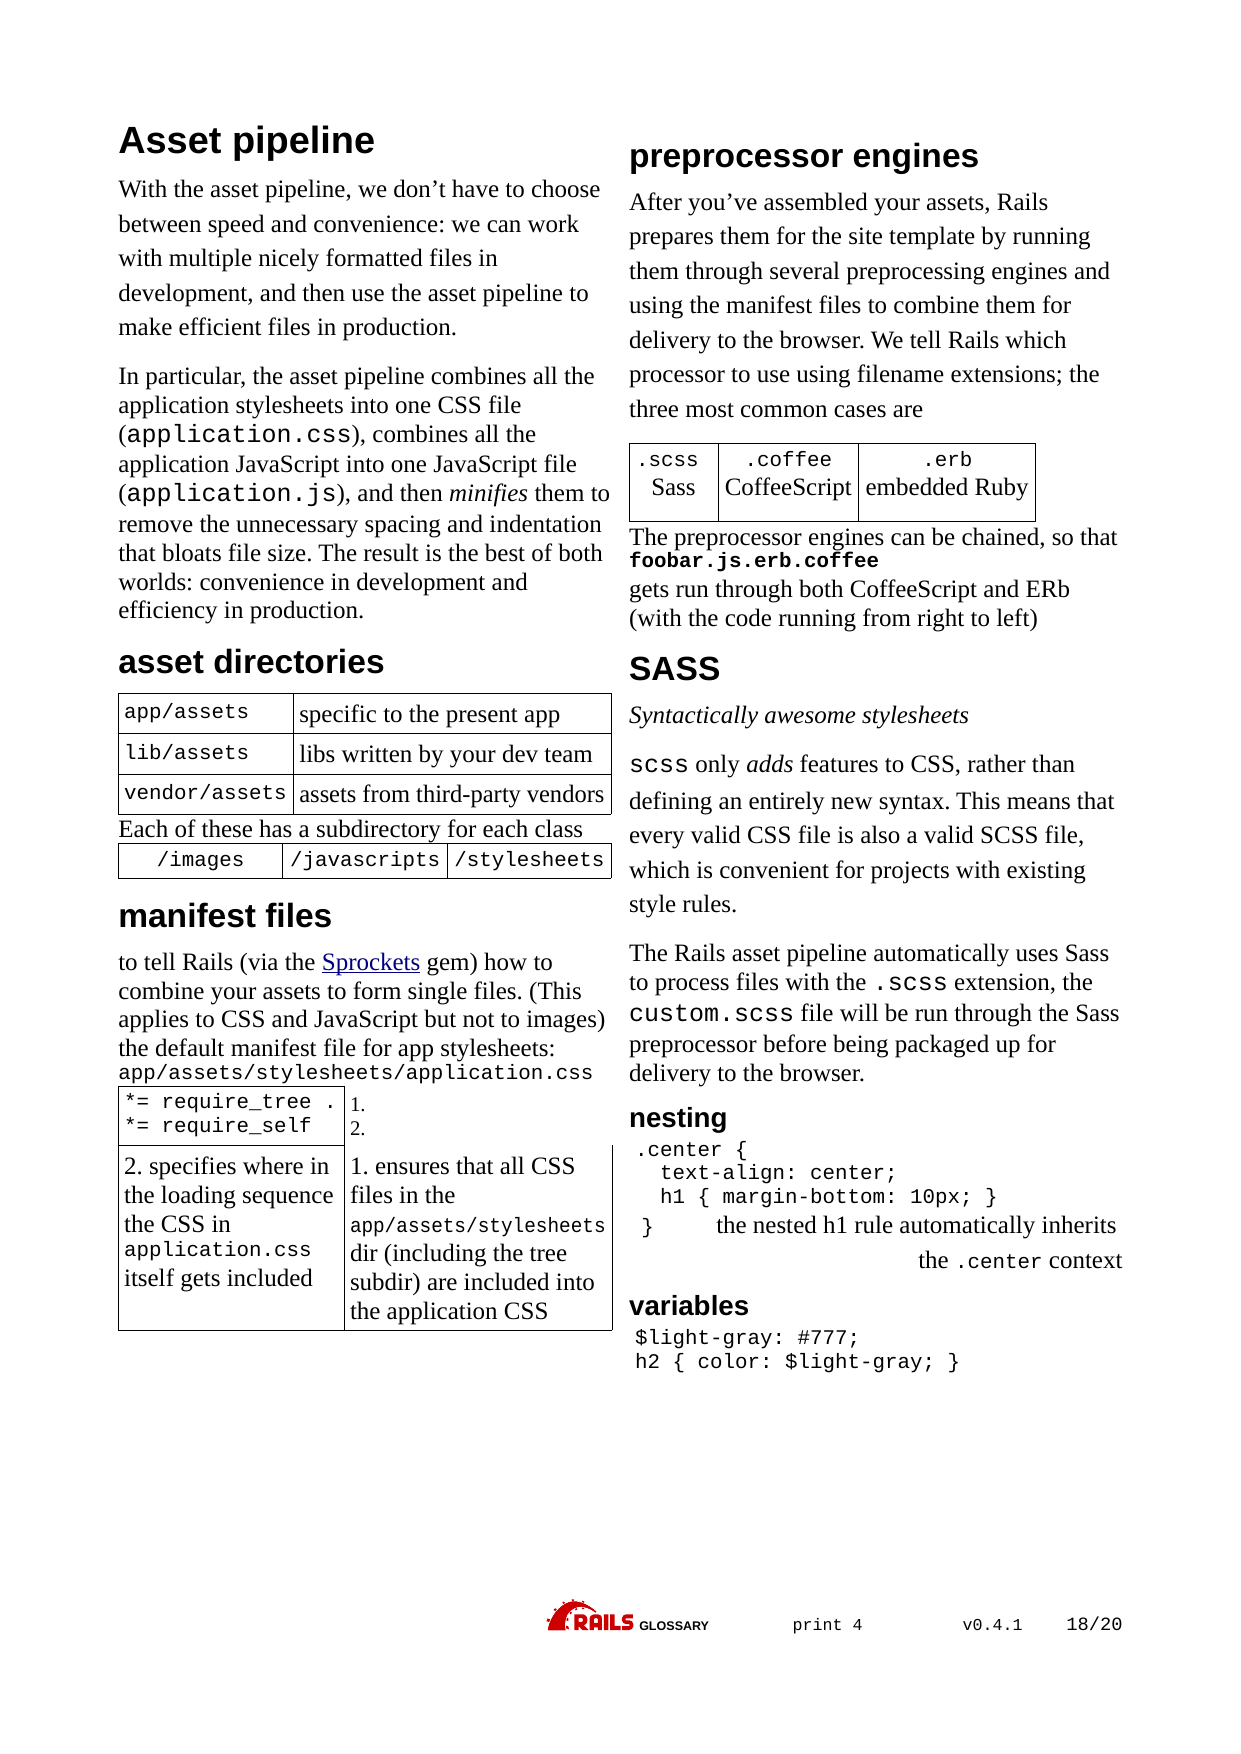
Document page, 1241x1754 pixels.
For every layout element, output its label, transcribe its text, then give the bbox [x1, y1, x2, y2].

table_header /images [119, 844, 282, 878]
subtitle manifest files [118, 896, 611, 934]
subtitle variables [629, 1289, 1122, 1321]
text In particular, the asset pipeline combines all the application stylesheets into one CSS file (application.css), combines all the application JavaScript into one JavaScript file (application.js), and then minifies them to remove the unnecessary spacing and indentation that bloats file size. The result is the best of both worlds: convenience in development and efficiency in production. [118, 361, 611, 624]
table_cell vendor/assets [119, 775, 293, 814]
text After you’ve assembled your assets, Rails prepares them for the site template by running them through several preprocessing engines and using the manifest files to combine them for delivery to the browser. We tell Rails which processor to use using filename extensions; the three most common cases are [629, 187, 1122, 423]
text foobar.js.erb.coffee [629, 550, 1122, 574]
text The Rails asset pipeline automatically uses Sass to process files with the .scss extension, the custom.scss file will be run through the Sass preprocessor before being packaged up for delivery to the browser. [629, 938, 1122, 1086]
table_header /javascripts [283, 844, 447, 878]
table_header .scss Sass [630, 444, 718, 521]
subtitle nesting [629, 1101, 1122, 1133]
text the default manifest file for app stylesheets: [118, 1033, 611, 1062]
text Each of these has a subdirectory for each class [118, 815, 611, 843]
text the .center context [629, 1245, 1122, 1274]
table_cell 2. specifies where in the loading sequence the CSS in application.css itself gets included [119, 1146, 344, 1330]
table_cell 1. ensures that all CSS files in the app/assets/stylesheets dir (including the tree subdir) are included into the application CSS [345, 1145, 612, 1330]
text With the asset pipeline, we don’t have to choose between speed and convenience: we can work with multiple nicely formatted files in development, and then use the asset pipeline to make efficient files in production. [118, 174, 611, 341]
subtitle Asset pipeline [118, 118, 611, 162]
subtitle asset directories [118, 642, 611, 681]
table_cell lib/assets [119, 734, 293, 774]
table_header .coffee CoffeeScript [719, 444, 858, 521]
table_header .erb embedded Ruby [859, 444, 1035, 521]
table_header $light-gray: #777; h2 { color: $light-gray; } [629, 1321, 1122, 1380]
table_header app/assets [119, 694, 293, 733]
table_header .center { text-align: center; h1 { margin-bottom: 10px; } } the nested h1 rule automatically inherits [629, 1133, 1122, 1245]
table_header /stylesheets [448, 844, 611, 878]
text to tell Rails (via the Sprockets gem) how to combine your assets to form single files. (This applies to CSS and JavaScript but not to images) [118, 947, 611, 1033]
table_header specific to the present app [294, 694, 611, 733]
subtitle preprocessor engines [629, 136, 1122, 174]
text gets run through both CoffeeScript and ERb (with the code running from right to left) [629, 574, 1122, 631]
table_cell assets from third-party vendors [294, 775, 611, 814]
table_header 1. 2. [345, 1086, 612, 1145]
text scss only adds features to CSS, rather than defining an entirely new syntax. This means that every valid CSS file is also a valid SCSS file, which is convenient for projects with existing style rules. [629, 749, 1122, 918]
table_cell libs written by your dev team [294, 734, 611, 774]
text The preprocessor engines can be chained, so that [629, 522, 1122, 550]
table_header *= require_tree . *= require_self [119, 1087, 344, 1145]
subtitle SASS [629, 649, 1122, 688]
text Syntactically awesome stylesheets [629, 700, 1122, 729]
text app/assets/stylesheets/application.css [118, 1062, 611, 1086]
